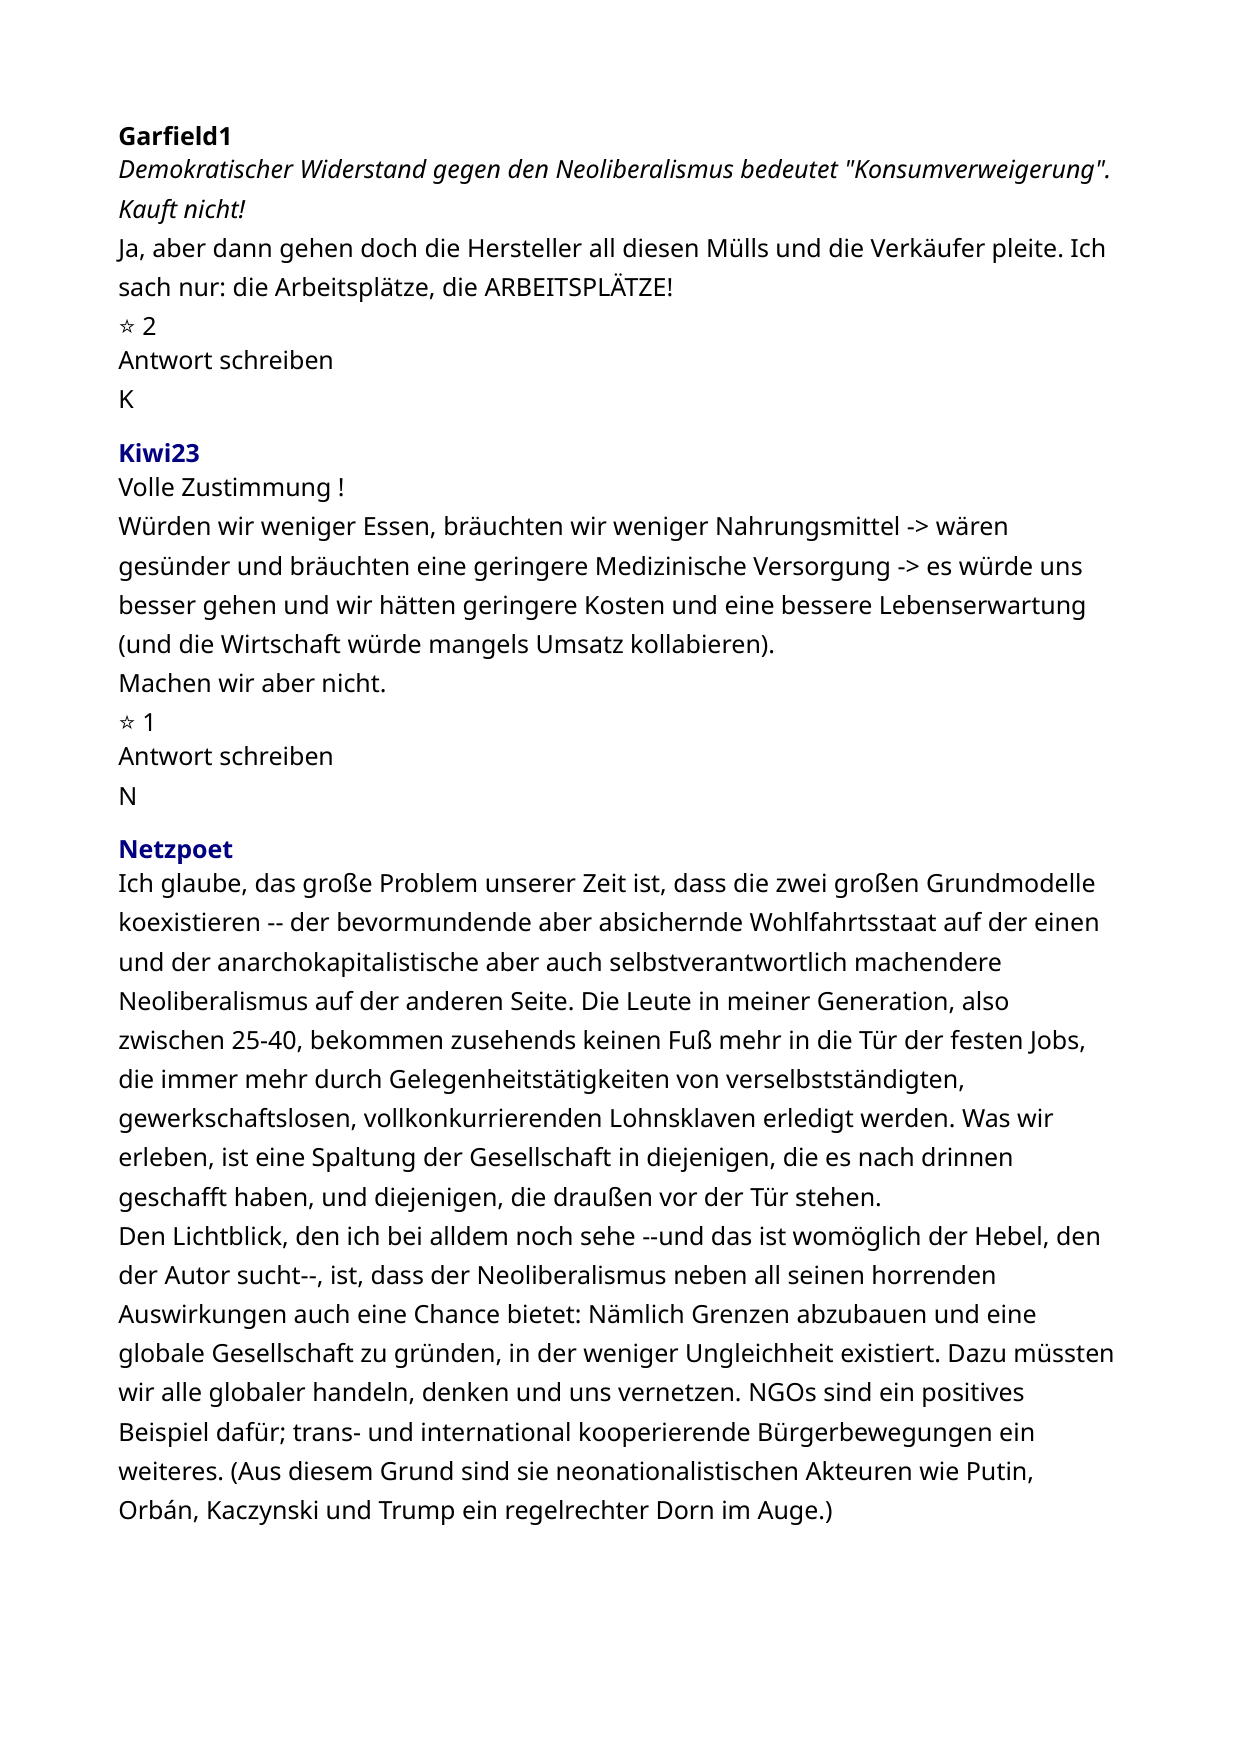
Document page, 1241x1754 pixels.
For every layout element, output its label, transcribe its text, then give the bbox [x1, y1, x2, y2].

text ⭐️ 2 [118, 309, 1122, 343]
text Machen wir aber nicht. [118, 666, 1122, 700]
text Volle Zustimmung ! [118, 470, 1122, 504]
text N [118, 778, 1122, 812]
text Antwort schreiben [118, 343, 1122, 377]
text Ja, aber dann gehen doch die Hersteller all diesen Mülls und die Verkäufer pleite. Ich sach nur: die Arbeitsplätze, die ARBEITSPLÄTZE! [118, 231, 1122, 304]
subtitle Kiwi23 [118, 436, 1122, 470]
text Würden wir weniger Essen, bräuchten wir weniger Nahrungsmittel -> wären gesünder und bräuchten eine geringere Medizinische Versorgung -> es würde uns besser gehen und wir hätten geringere Kosten und eine bessere Lebenserwartung (und die Wirtschaft würde mangels Umsatz kollabieren). [118, 509, 1122, 661]
subtitle Garfield1 [118, 118, 1122, 152]
text Antwort schreiben [118, 739, 1122, 773]
text Demokratischer Widerstand gegen den Neoliberalismus bedeutet "Konsumverweigerung". Kauft nicht! [118, 152, 1122, 225]
text K [118, 382, 1122, 416]
text Ich glaube, das große Problem unserer Zeit ist, dass die zwei großen Grundmodelle koexistieren -- der bevormundende aber absichernde Wohlfahrtsstaat auf der einen und der anarchokapitalistische aber auch selbstverantwortlich machendere Neoliberalismus auf der anderen Seite. Die Leute in meiner Generation, also zwischen 25-40, bekommen zusehends keinen Fuß mehr in die Tür der festen Jobs, die immer mehr durch Gelegenheitstätigkeiten von verselbstständigten, gewerkschaftslosen, vollkonkurrierenden Lohnsklaven erledigt werden. Was wir erleben, ist eine Spaltung der Gesellschaft in diejenigen, die es nach drinnen geschafft haben, und diejenigen, die draußen vor der Tür stehen. [118, 866, 1122, 1213]
subtitle Netzpoet [118, 832, 1122, 866]
text Den Lichtblick, den ich bei alldem noch sehe --und das ist womöglich der Hebel, den der Autor sucht--, ist, dass der Neoliberalismus neben all seinen horrenden Auswirkungen auch eine Chance bietet: Nämlich Grenzen abzubauen und eine globale Gesellschaft zu gründen, in der weniger Ungleichheit existiert. Dazu müssten wir alle globaler handeln, denken und uns vernetzen. NGOs sind ein positives Beispiel dafür; trans- und international kooperierende Bürgerbewegungen ein weiteres. (Aus diesem Grund sind sie neonationalistischen Akteuren wie Putin, Orbán, Kaczynski und Trump ein regelrechter Dorn im Auge.) [118, 1218, 1122, 1527]
text ⭐️ 1 [118, 705, 1122, 739]
